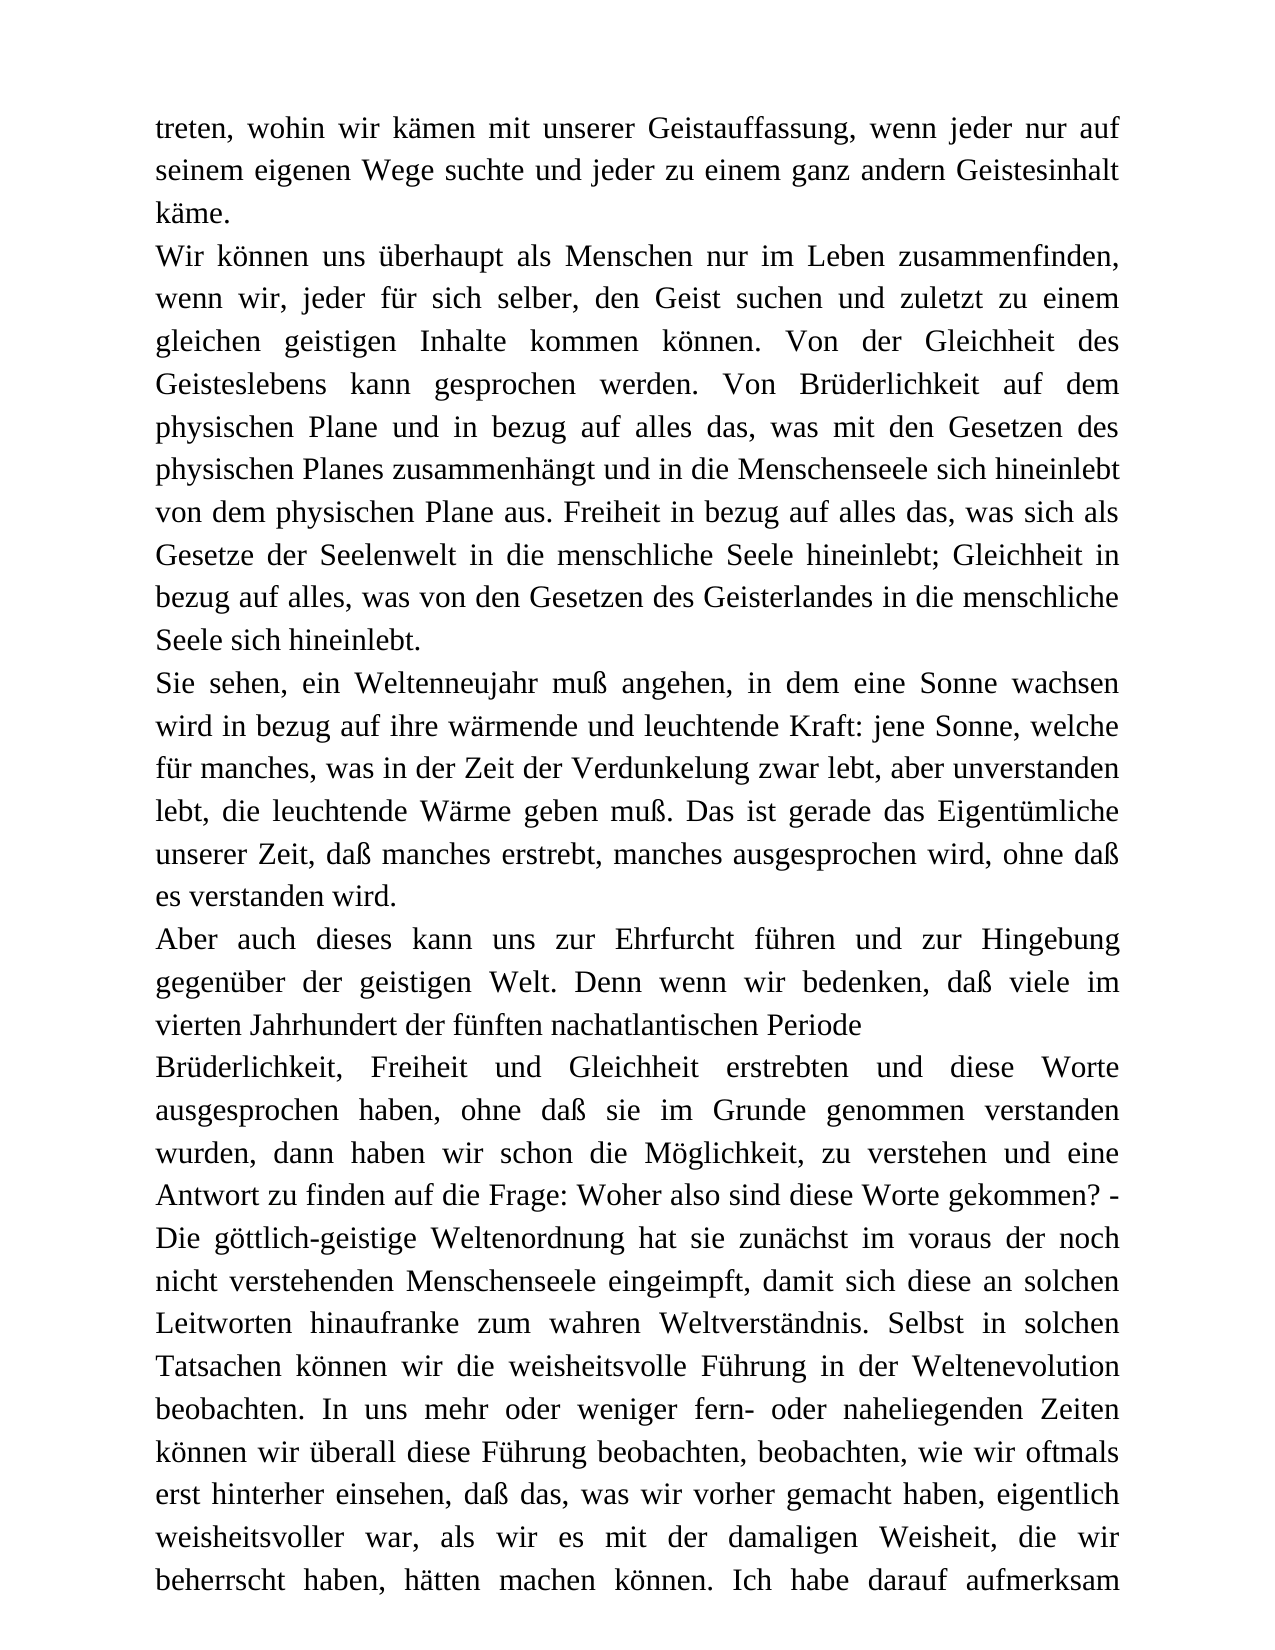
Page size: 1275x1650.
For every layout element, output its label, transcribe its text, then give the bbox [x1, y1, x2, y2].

text treten, wohin wir kämen mit unserer Geistauffassung, wenn jeder nur auf seinem eigenen Wege suchte und jeder zu einem ganz andern Geistesinhalt käme. [155, 109, 1121, 230]
text Aber auch dieses kann uns zur Ehrfurcht führen und zur Hingebung gegenüber der geistigen Welt. Denn wenn wir bedenken, daß viele im vierten Jahrhundert der fünften nachatlantischen Periode [155, 920, 1121, 1042]
text Brüderlichkeit, Freiheit und Gleichheit erstrebten und diese Worte ausgesprochen haben, ohne daß sie im Grunde genommen verstanden wurden, dann haben wir schon die Möglichkeit, zu verstehen und eine Antwort zu finden auf die Frage: Woher also sind diese Worte gekommen? - Die göttlich-geistige Weltenordnung hat sie zunächst im voraus der noch nicht verstehenden Menschenseele eingeimpft, damit sich diese an solchen Leitworten hinaufranke zum wahren Weltverständnis. Selbst in solchen Tatsachen können wir die weisheitsvolle Führung in der Weltenevolution beobachten. In uns mehr oder weniger fern- oder naheliegenden Zeiten können wir überall diese Führung beobachten, beobachten, wie wir oftmals erst hinterher einsehen, daß das, was wir vorher gemacht haben, eigentlich weisheitsvoller war, als wir es mit der damaligen Weisheit, die wir beherrscht haben, hätten machen können. Ich habe darauf aufmerksam [155, 1048, 1121, 1597]
text Wir können uns überhaupt als Menschen nur im Leben zusammenfinden, wenn wir, jeder für sich selber, den Geist suchen und zuletzt zu einem gleichen geistigen Inhalte kommen können. Von der Gleichheit des Geisteslebens kann gesprochen werden. Von Brüderlichkeit auf dem physischen Plane und in bezug auf alles das, was mit den Gesetzen des physischen Planes zusammenhängt und in die Menschenseele sich hineinlebt von dem physischen Plane aus. Freiheit in bezug auf alles das, was sich als Gesetze der Seelenwelt in die menschliche Seele hineinlebt; Gleichheit in bezug auf alles, was von den Gesetzen des Geisterlandes in die menschliche Seele sich hineinlebt. [155, 237, 1121, 657]
text Sie sehen, ein Weltenneujahr muß angehen, in dem eine Sonne wachsen wird in bezug auf ihre wärmende und leuchtende Kraft: jene Sonne, welche für manches, was in der Zeit der Verdunkelung zwar lebt, aber unverstanden lebt, die leuchtende Wärme geben muß. Das ist gerade das Eigentümliche unserer Zeit, daß manches erstrebt, manches ausgesprochen wird, ohne daß es verstanden wird. [155, 664, 1121, 913]
